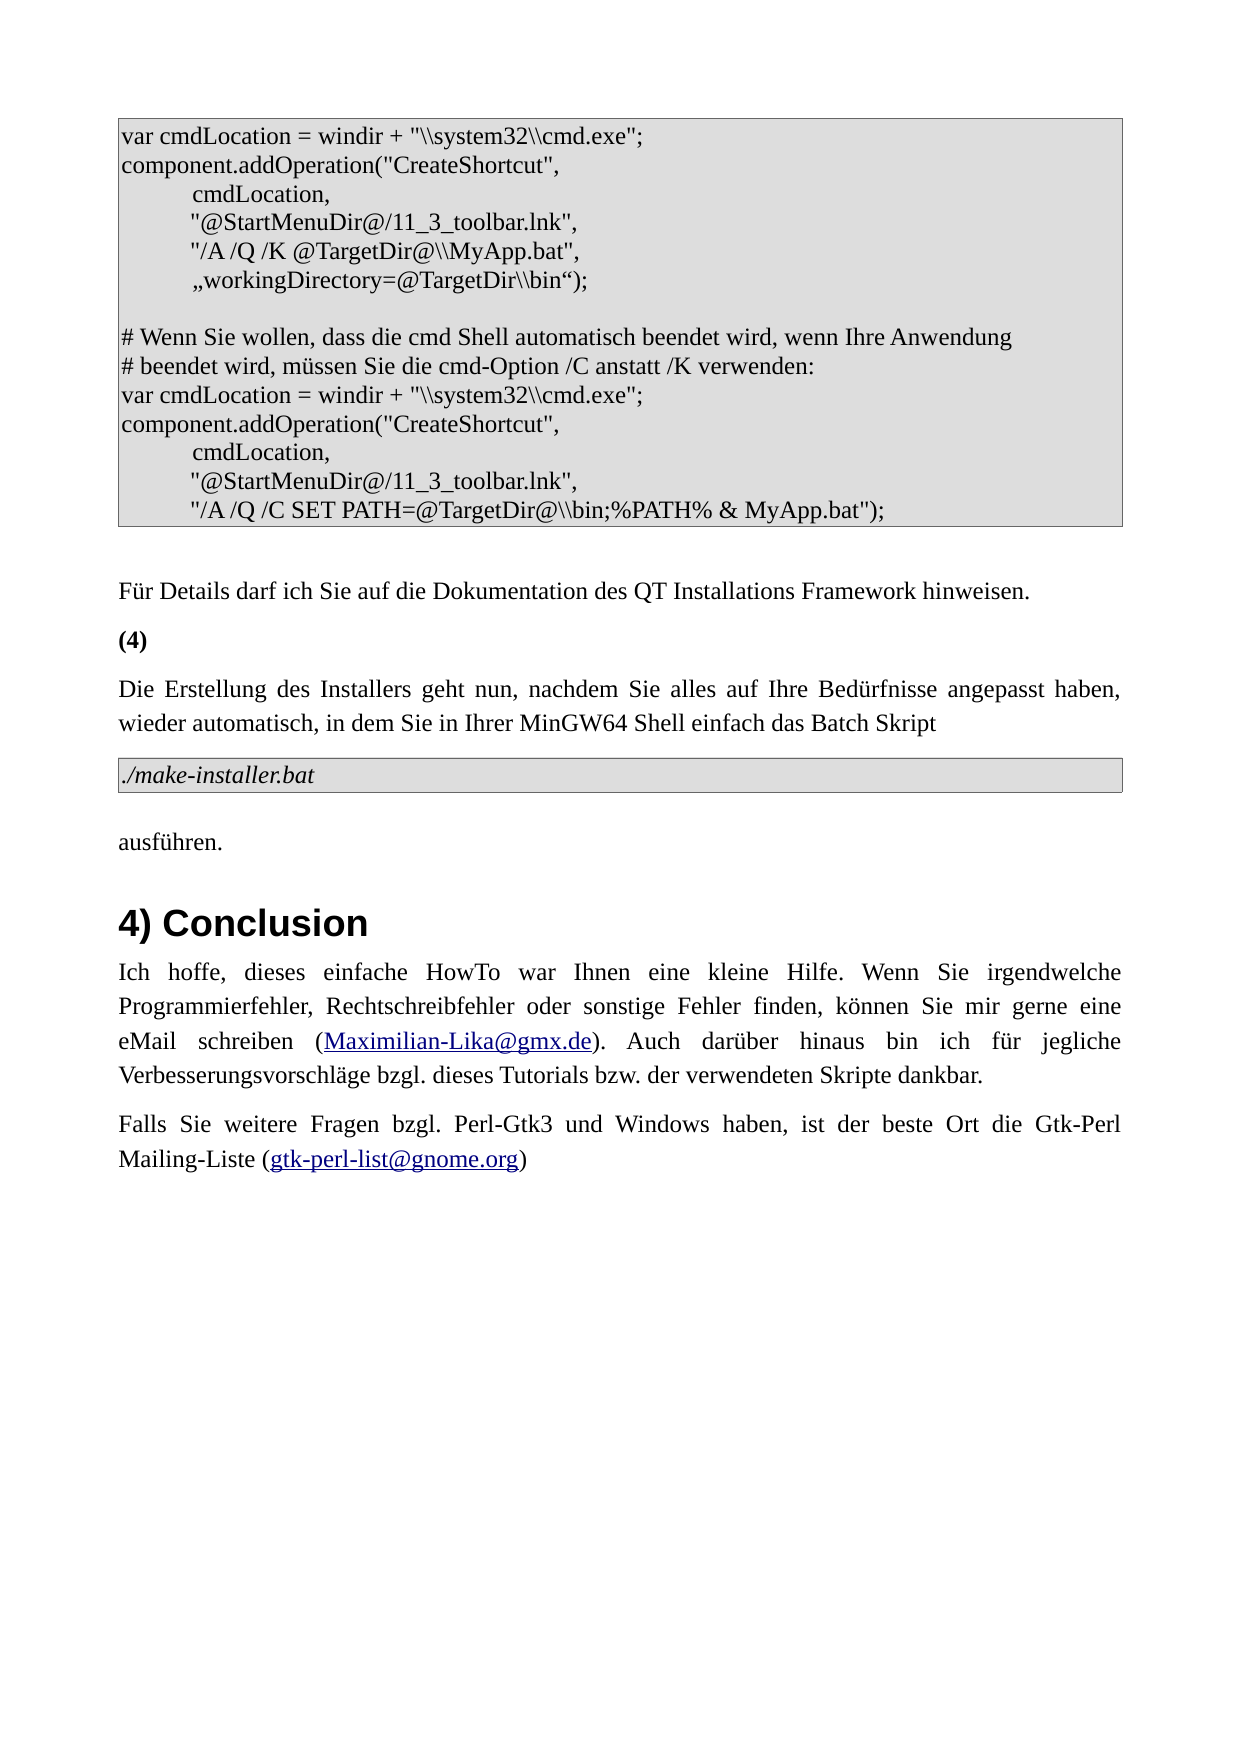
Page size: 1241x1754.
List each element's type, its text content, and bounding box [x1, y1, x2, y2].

text "/A /Q /K @TargetDir@\\MyApp.bat", [119, 233, 1122, 262]
text ./make-installer.bat [119, 759, 1122, 792]
text (4) [118, 625, 1122, 653]
text ausführen. [118, 793, 1122, 855]
text Die Erstellung des Installers geht nun, nachdem Sie alles auf Ihre Bedürfnisse angepasst haben, wieder automatisch, in dem Sie in Ihrer MinGW64 Shell einfach das Batch Skript [118, 674, 1122, 737]
text "@StartMenuDir@/11_3_toolbar.lnk", [119, 204, 1122, 233]
text "/A /Q /C SET PATH=@TargetDir@\\bin;%PATH% & MyApp.bat"); [119, 492, 1122, 526]
text cmdLocation, [119, 434, 1122, 463]
text "@StartMenuDir@/11_3_toolbar.lnk", [119, 463, 1122, 492]
text Falls Sie weitere Fragen bzgl. Perl-Gtk3 und Windows haben, ist der beste Ort die Gtk-Perl Mailing-Liste (gtk-perl-list@gnome.org) [118, 1109, 1122, 1173]
text # Wenn Sie wollen, dass die cmd Shell automatisch beendet wird, wenn Ihre Anwendung [119, 319, 1122, 348]
text var cmdLocation = windir + "\\system32\\cmd.exe"; [119, 377, 1122, 406]
text var cmdLocation = windir + "\\system32\\cmd.exe"; [119, 119, 1122, 147]
subtitle 4) Conclusion [118, 901, 1122, 944]
text „workingDirectory=@TargetDir\\bin“); [119, 262, 1122, 291]
text # beendet wird, müssen Sie die cmd-Option /C anstatt /K verwenden: [119, 348, 1122, 377]
text component.addOperation("CreateShortcut", [119, 406, 1122, 434]
text cmdLocation, [119, 176, 1122, 204]
text Ich hoffe, dieses einfache HowTo war Ihnen eine kleine Hilfe. Wenn Sie irgendwelche Programmierfehler, Rechtschreibfehler oder sonstige Fehler finden, können Sie mir gerne eine eMail schreiben (Maximilian-Lika@gmx.de). Auch darüber hinaus bin ich für jegliche Verbesserungsvorschläge bzgl. dieses Tutorials bzw. der verwendeten Skripte dankbar. [118, 957, 1122, 1089]
text Für Details darf ich Sie auf die Dokumentation des QT Installations Framework hinweisen. [118, 576, 1122, 604]
text component.addOperation("CreateShortcut", [119, 147, 1122, 176]
